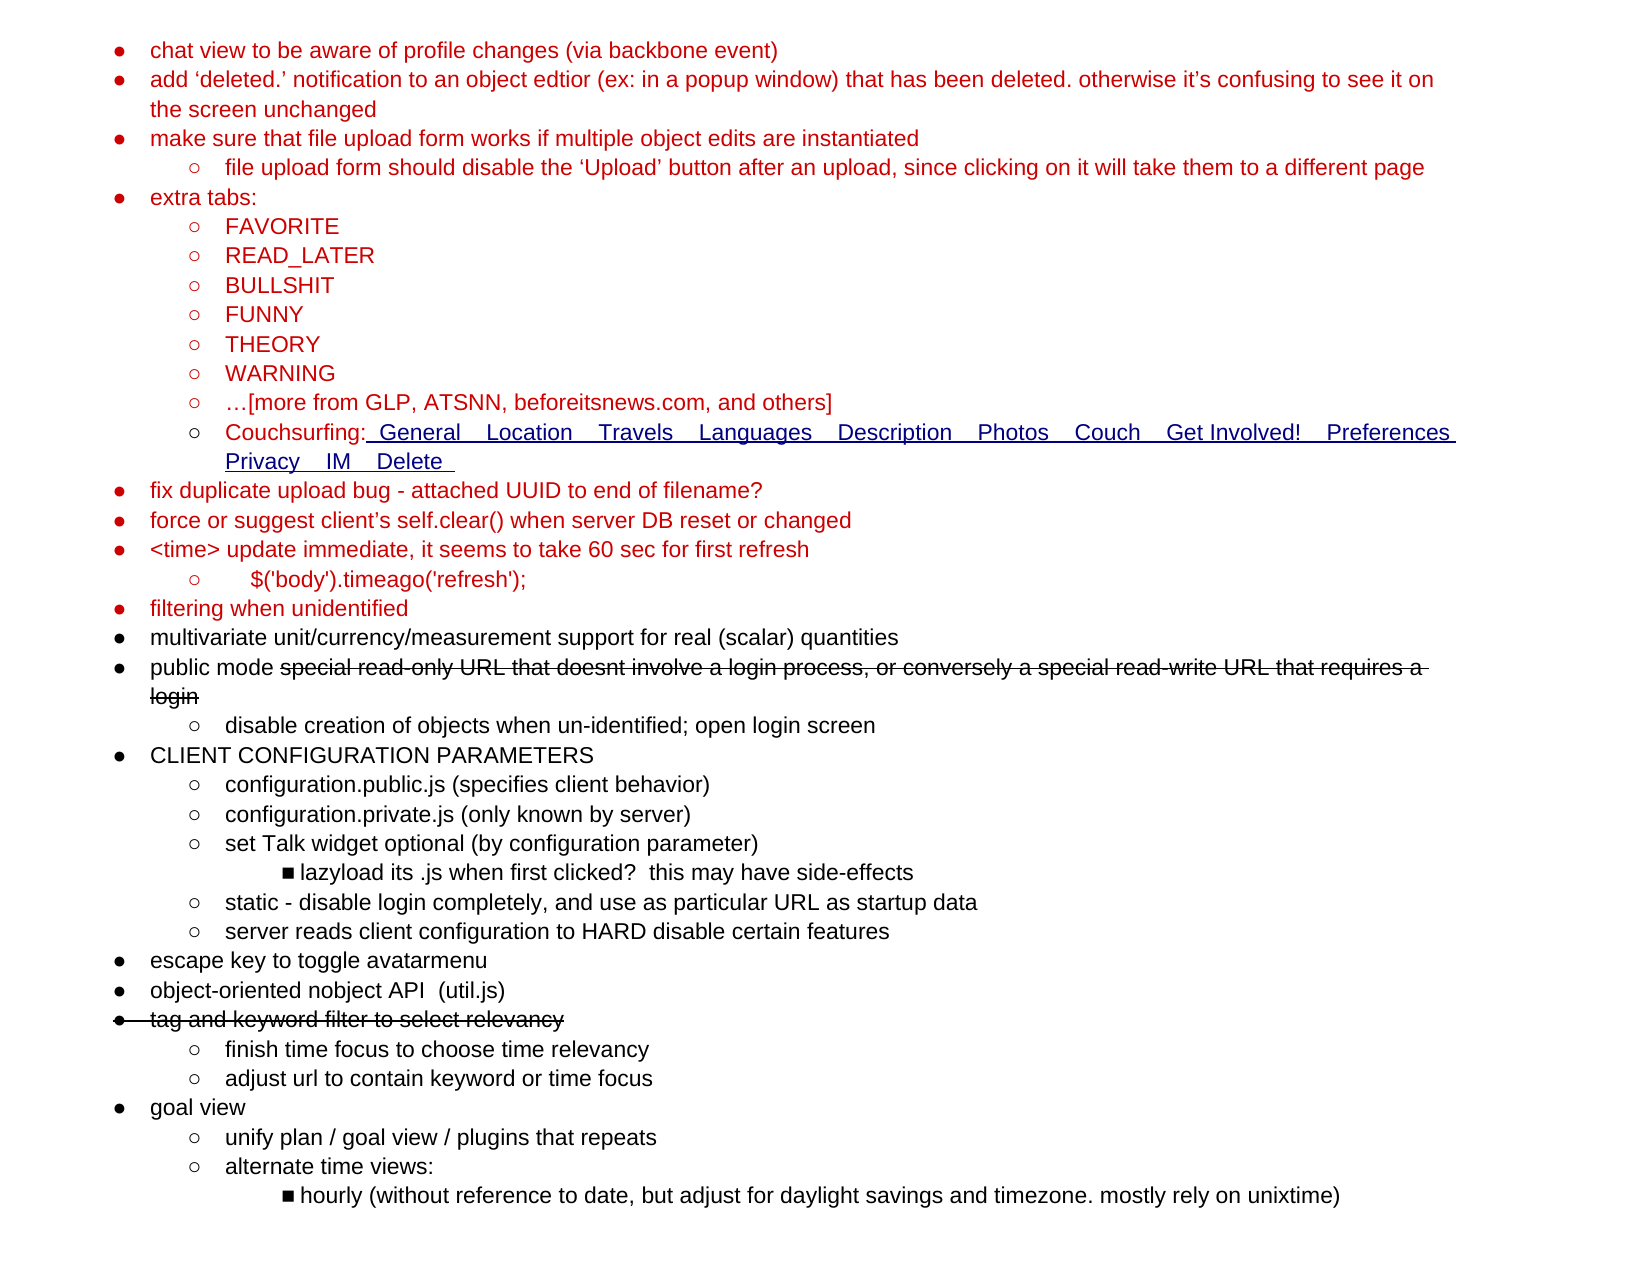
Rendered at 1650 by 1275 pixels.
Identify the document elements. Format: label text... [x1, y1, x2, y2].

list $('body').timeago('refresh'); [187, 566, 1462, 592]
list escape key to toggle avatarmenu [112, 948, 1462, 974]
list Couchsurfing: General Location Travels Languages Description Photos Couch Get Involved! Preferences Privacy IM Delete [187, 419, 1462, 474]
list filtering when unidentified [112, 596, 1462, 621]
list chat view to be aware of profile changes (via backbone event) [112, 37, 1462, 63]
list adjust url to contain keyword or time focus [187, 1066, 1462, 1091]
list <time> update immediate, it seems to take 60 sec for first refresh [112, 537, 1462, 562]
list alternate time views: [187, 1154, 1462, 1179]
list CLIENT CONFIGURATION PARAMETERS [112, 742, 1462, 768]
list add ‘deleted.’ notification to an object edtior (ex: in a popup window) that has been deleted. otherwise it’s confusing to see it on the screen unchanged [112, 67, 1462, 122]
list server reads client configuration to HARD disable certain features [187, 919, 1462, 944]
list extra tabs: [112, 184, 1462, 210]
list object-oriented nobject API (util.js) [112, 977, 1462, 1003]
list THEORY [187, 331, 1462, 357]
list BULLSHIT [187, 272, 1462, 298]
list make sure that file upload form works if multiple object edits are instantiated [112, 126, 1462, 151]
list unify plan / goal view / plugins that repeats [187, 1124, 1462, 1150]
list static - disable login completely, and use as particular URL as startup data [187, 889, 1462, 915]
list FAVORITE [187, 214, 1462, 239]
list public mode special read-only URL that doesnt involve a login process, or conversely a special read-write URL that requires a login [112, 654, 1462, 709]
list tag and keyword filter to select relevancy [112, 1007, 1462, 1032]
list fix duplicate upload bug - attached UUID to end of filename? [112, 478, 1462, 504]
list lazyload its .js when first clicked? this may have side-effects [281, 860, 1462, 886]
list goal view [112, 1095, 1462, 1121]
list force or suggest client’s self.clear() when server DB reset or changed [112, 507, 1462, 533]
list WARNING [187, 361, 1462, 386]
list FUNNY [187, 302, 1462, 327]
list configuration.private.js (only known by server) [187, 801, 1462, 827]
list file upload form should disable the ‘Upload’ button after an upload, since clicking on it will take them to a different page [187, 155, 1462, 181]
list configuration.public.js (specifies client behavior) [187, 772, 1462, 797]
list multivariate unit/currency/measurement support for real (scalar) quantities [112, 625, 1462, 651]
list hourly (without reference to date, but adjust for daylight savings and timezone. mostly rely on unixtime) [281, 1183, 1462, 1209]
list finish time focus to choose time relevancy [187, 1036, 1462, 1062]
list …[more from GLP, ATSNN, beforeitsnews.com, and others] [187, 390, 1462, 416]
list READ_LATER [187, 243, 1462, 269]
list disable creation of objects when un-identified; open login screen [187, 713, 1462, 739]
list set Talk widget optional (by configuration parameter) [187, 831, 1462, 856]
